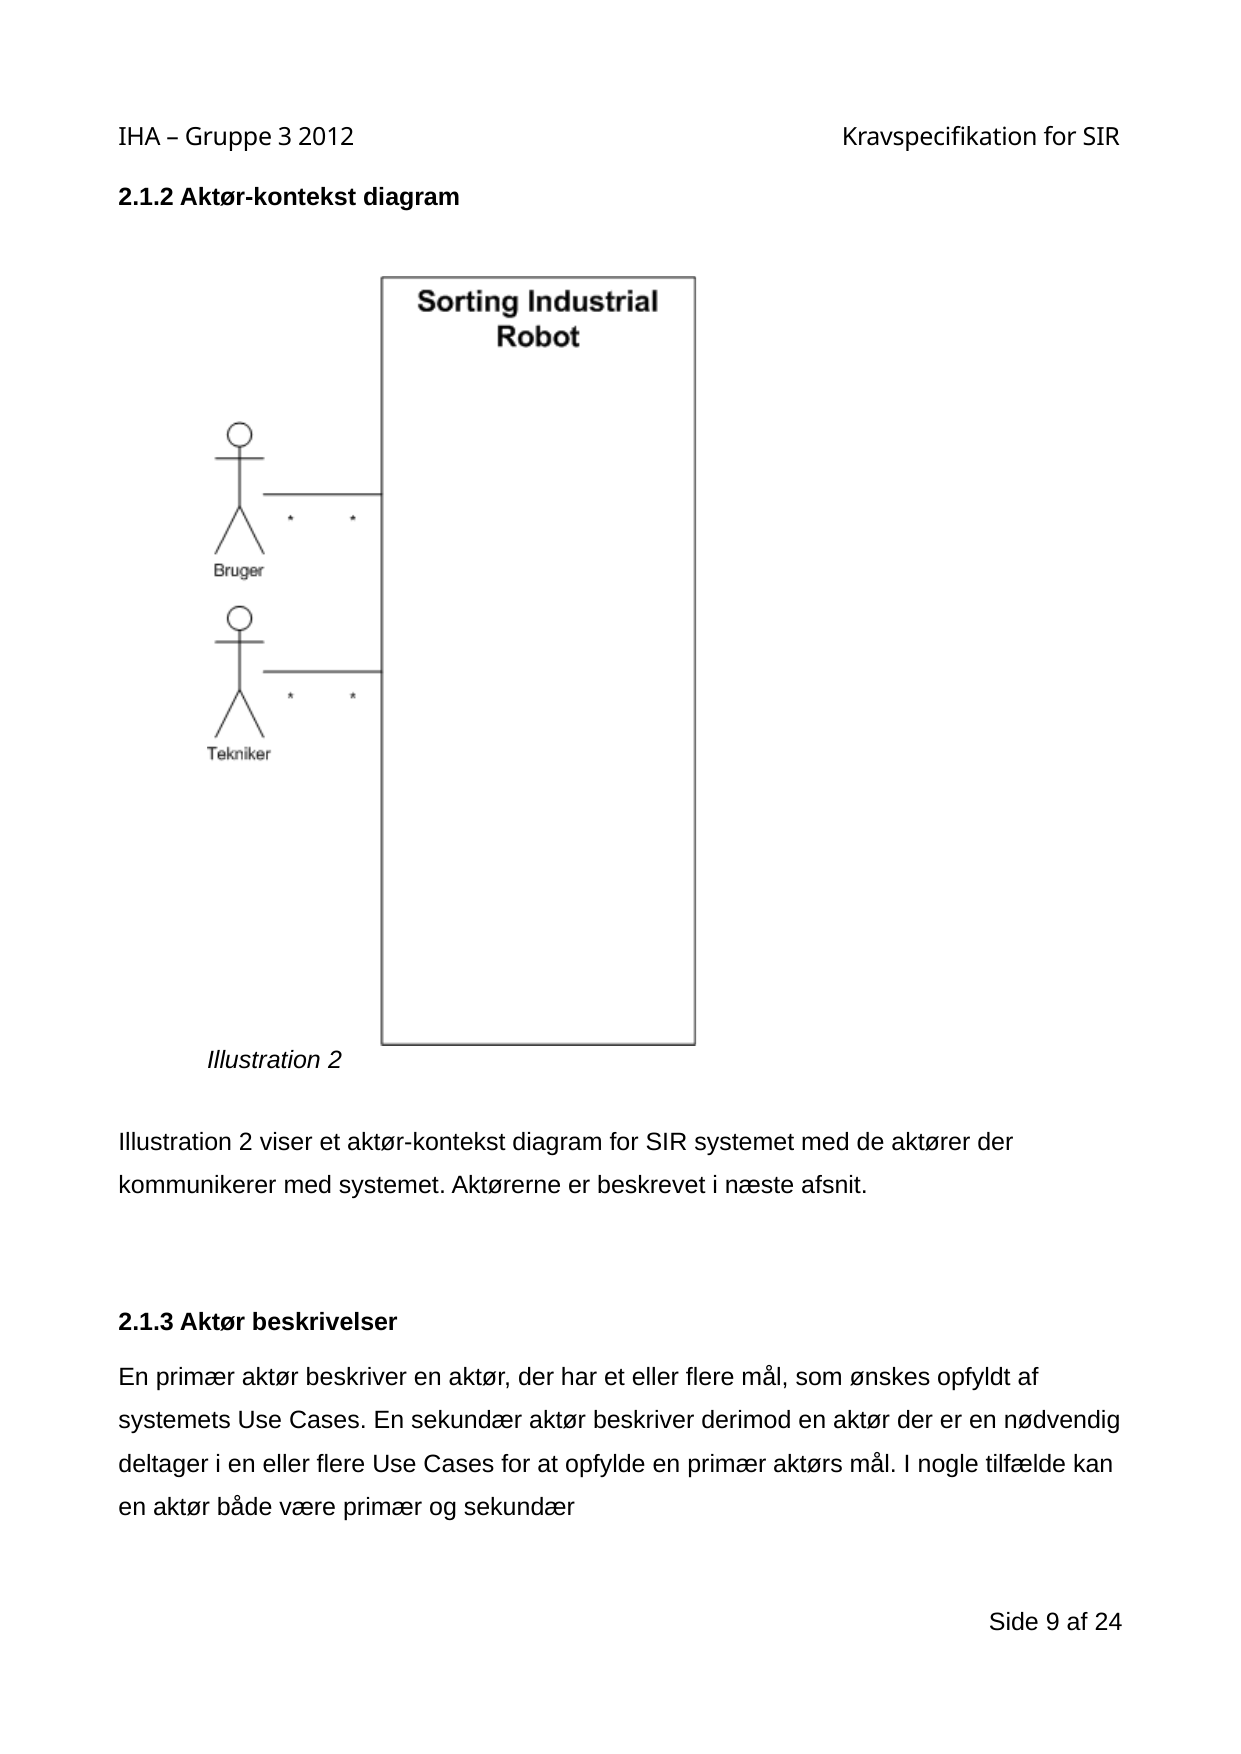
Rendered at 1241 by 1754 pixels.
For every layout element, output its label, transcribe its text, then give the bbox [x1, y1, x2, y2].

text Illustration 2 [207, 1046, 696, 1074]
picture [207, 276, 697, 1046]
subtitle 2.1.3 Aktør beskrivelser [118, 1307, 1122, 1335]
text En primær aktør beskriver en aktør, der har et eller flere mål, som ønskes opfyldt af systemets Use Cases. En sekundær aktør beskriver derimod en aktør der er en nødvendig deltager i en eller flere Use Cases for at opfylde en primær aktørs mål. I nogle tilfælde kan en aktør både være primær og sekundær [118, 1362, 1122, 1520]
subtitle 2.1.2 Aktør-kontekst diagram [118, 182, 1122, 210]
text Illustration 2 viser et aktør-kontekst diagram for SIR systemet med de aktører der kommunikerer med systemet. Aktørerne er beskrevet i næste afsnit. [118, 1127, 1122, 1199]
